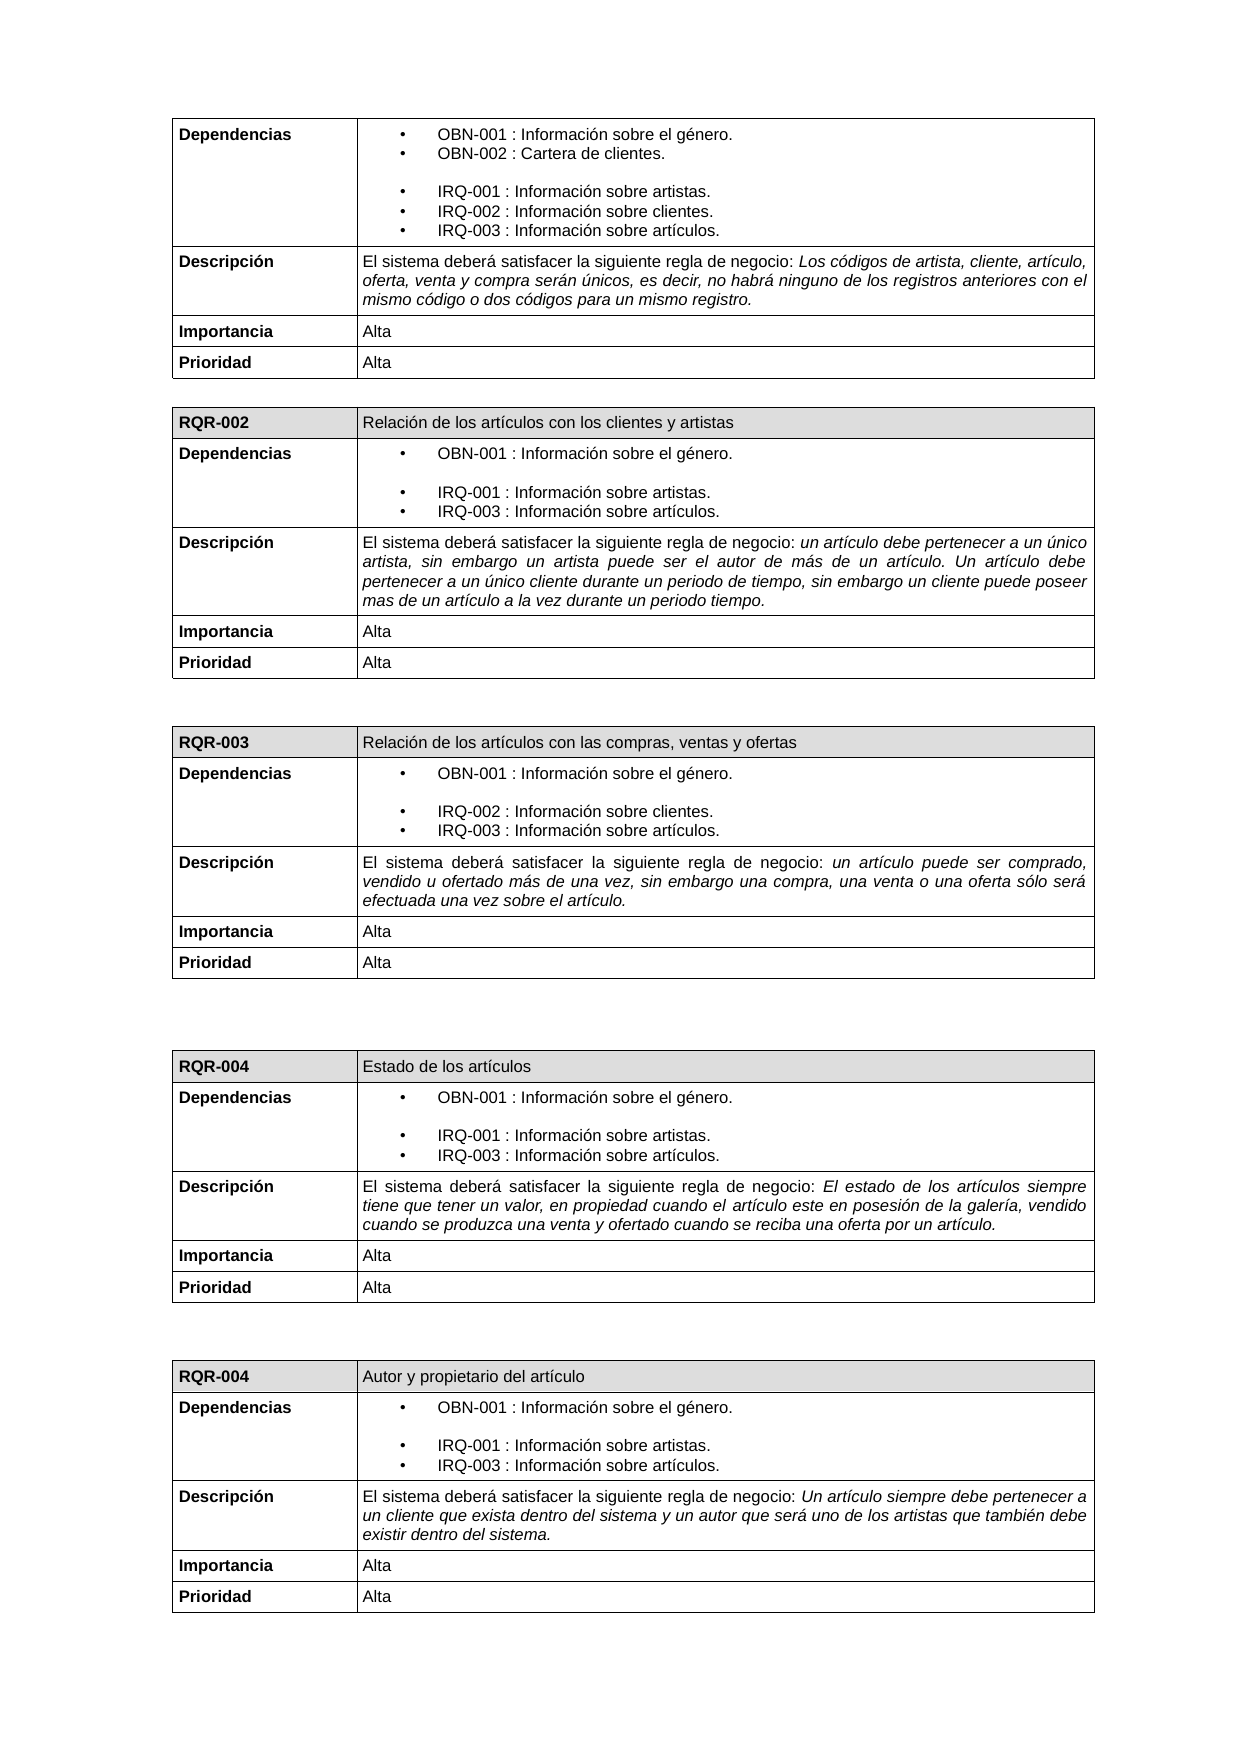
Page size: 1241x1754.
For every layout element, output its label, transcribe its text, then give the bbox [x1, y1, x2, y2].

table_cell Importancia [173, 1551, 357, 1581]
table_header RQR-004 [173, 1051, 357, 1082]
table_cell Dependencias [173, 1393, 357, 1480]
table_cell Dependencias [173, 758, 357, 846]
table_cell Prioridad [173, 948, 357, 978]
table_cell Alta [358, 948, 1094, 978]
table_cell OBN-001 : Información sobre el género. IRQ-001 : Información sobre artistas. IRQ-003 : Información sobre artículos. [358, 1083, 1094, 1171]
table_cell Importancia [173, 1241, 357, 1271]
table_cell OBN-001 : Información sobre el género. IRQ-002 : Información sobre clientes. IRQ-003 : Información sobre artículos. [358, 758, 1094, 846]
table_cell El sistema deberá satisfacer la siguiente regla de negocio: un artículo puede ser comprado, vendido u ofertado más de una vez, sin embargo una compra, una venta o una oferta sólo será efectuada una vez sobre el artículo. [358, 847, 1094, 916]
table_cell Alta [358, 616, 1094, 647]
table_cell Importancia [173, 917, 357, 947]
table_cell Descripción [173, 1481, 357, 1550]
table_cell Alta [358, 917, 1094, 947]
table_cell Prioridad [173, 648, 357, 678]
table_cell Alta [358, 316, 1094, 346]
table_cell Descripción [173, 1172, 357, 1240]
table_header RQR-004 [173, 1361, 357, 1391]
table_cell Descripción [173, 528, 357, 615]
table_cell Importancia [173, 616, 357, 647]
table_cell Prioridad [173, 1272, 357, 1302]
table_cell OBN-001 : Información sobre el género. IRQ-001 : Información sobre artistas. IRQ-003 : Información sobre artículos. [358, 1393, 1094, 1480]
table_cell Importancia [173, 316, 357, 346]
table_cell Dependencias [173, 1083, 357, 1171]
table_cell El sistema deberá satisfacer la siguiente regla de negocio: Los códigos de artista, cliente, artículo, oferta, venta y compra serán únicos, es decir, no habrá ninguno de los registros anteriores con el mismo código o dos códigos para un mismo registro. [358, 247, 1094, 315]
table_cell El sistema deberá satisfacer la siguiente regla de negocio: El estado de los artículos siempre tiene que tener un valor, en propiedad cuando el artículo este en posesión de la galería, vendido cuando se produzca una venta y ofertado cuando se reciba una oferta por un artículo. [358, 1172, 1094, 1240]
table_cell Descripción [173, 847, 357, 916]
table_cell Alta [358, 1582, 1094, 1612]
table_header Estado de los artículos [358, 1051, 1094, 1082]
table_cell Alta [358, 347, 1094, 377]
table_cell OBN-001 : Información sobre el género. IRQ-001 : Información sobre artistas. IRQ-003 : Información sobre artículos. [358, 439, 1094, 527]
table_cell Prioridad [173, 1582, 357, 1612]
table_cell Dependencias [173, 439, 357, 527]
table_cell Prioridad [173, 347, 357, 377]
table_cell Dependencias [173, 119, 357, 246]
table_cell Alta [358, 1272, 1094, 1302]
table_header Relación de los artículos con los clientes y artistas [358, 408, 1094, 438]
table_cell Alta [358, 1551, 1094, 1581]
table_cell Alta [358, 1241, 1094, 1271]
table_cell Descripción [173, 247, 357, 315]
table_header RQR-002 [173, 408, 357, 438]
table_cell El sistema deberá satisfacer la siguiente regla de negocio: Un artículo siempre debe pertenecer a un cliente que exista dentro del sistema y un autor que será uno de los artistas que también debe existir dentro del sistema. [358, 1481, 1094, 1550]
table_header Autor y propietario del artículo [358, 1361, 1094, 1391]
table_cell OBN-001 : Información sobre el género. OBN-002 : Cartera de clientes. IRQ-001 : Información sobre artistas. IRQ-002 : Información sobre clientes. IRQ-003 : Información sobre artículos. [358, 119, 1094, 246]
table_header RQR-003 [173, 727, 357, 757]
table_cell Alta [358, 648, 1094, 678]
table_header Relación de los artículos con las compras, ventas y ofertas [358, 727, 1094, 757]
table_cell El sistema deberá satisfacer la siguiente regla de negocio: un artículo debe pertenecer a un único artista, sin embargo un artista puede ser el autor de más de un artículo. Un artículo debe pertenecer a un único cliente durante un periodo de tiempo, sin embargo un cliente puede poseer mas de un artículo a la vez durante un periodo tiempo. [358, 528, 1094, 615]
